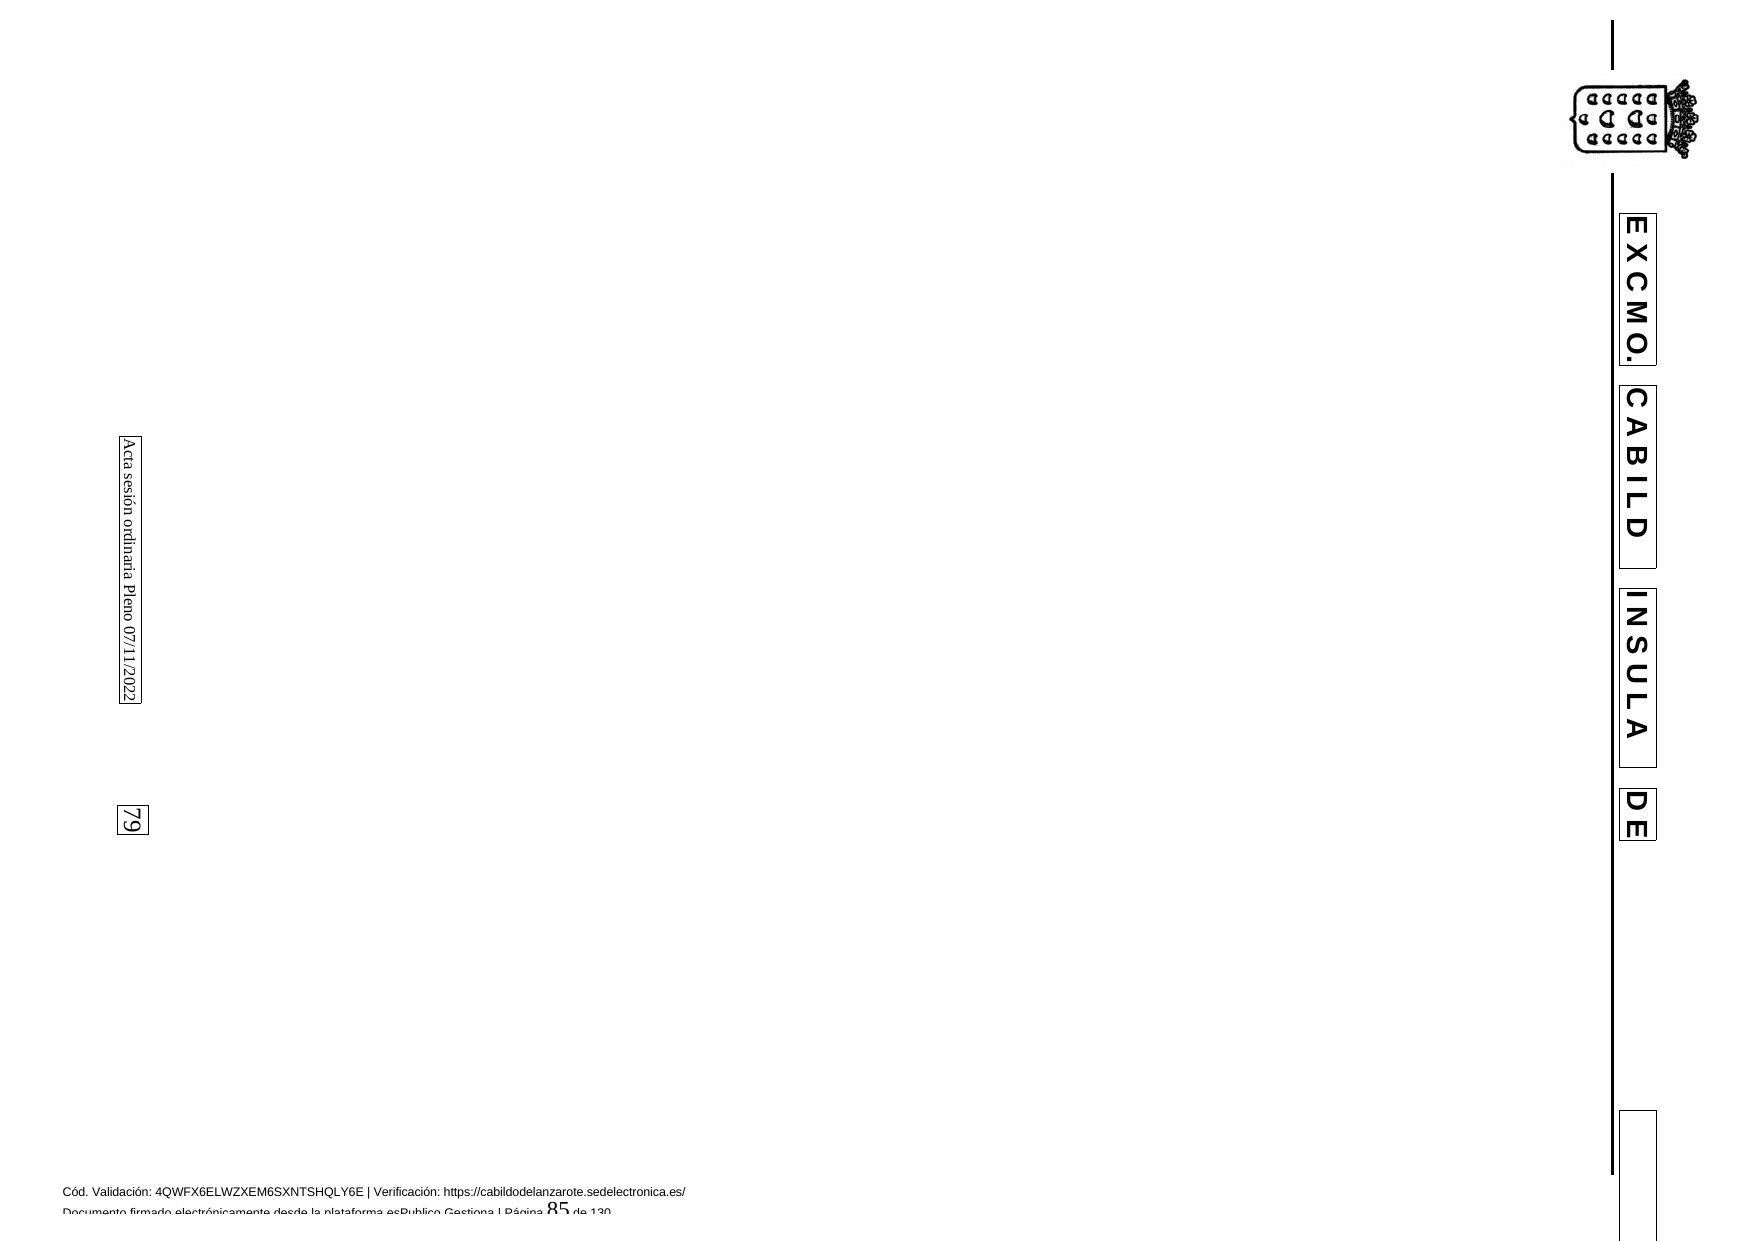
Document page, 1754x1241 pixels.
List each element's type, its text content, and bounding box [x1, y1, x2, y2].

text 79 [119, 807, 147, 834]
text D E [1621, 790, 1654, 840]
text I N S U L A R [1620, 590, 1654, 767]
text C A B I L D O [1620, 387, 1654, 568]
text Acta sesión ordinaria Pleno 07/11/2022 [121, 438, 140, 703]
text E X C M O. [1621, 216, 1654, 365]
picture [1561, 70, 1716, 173]
